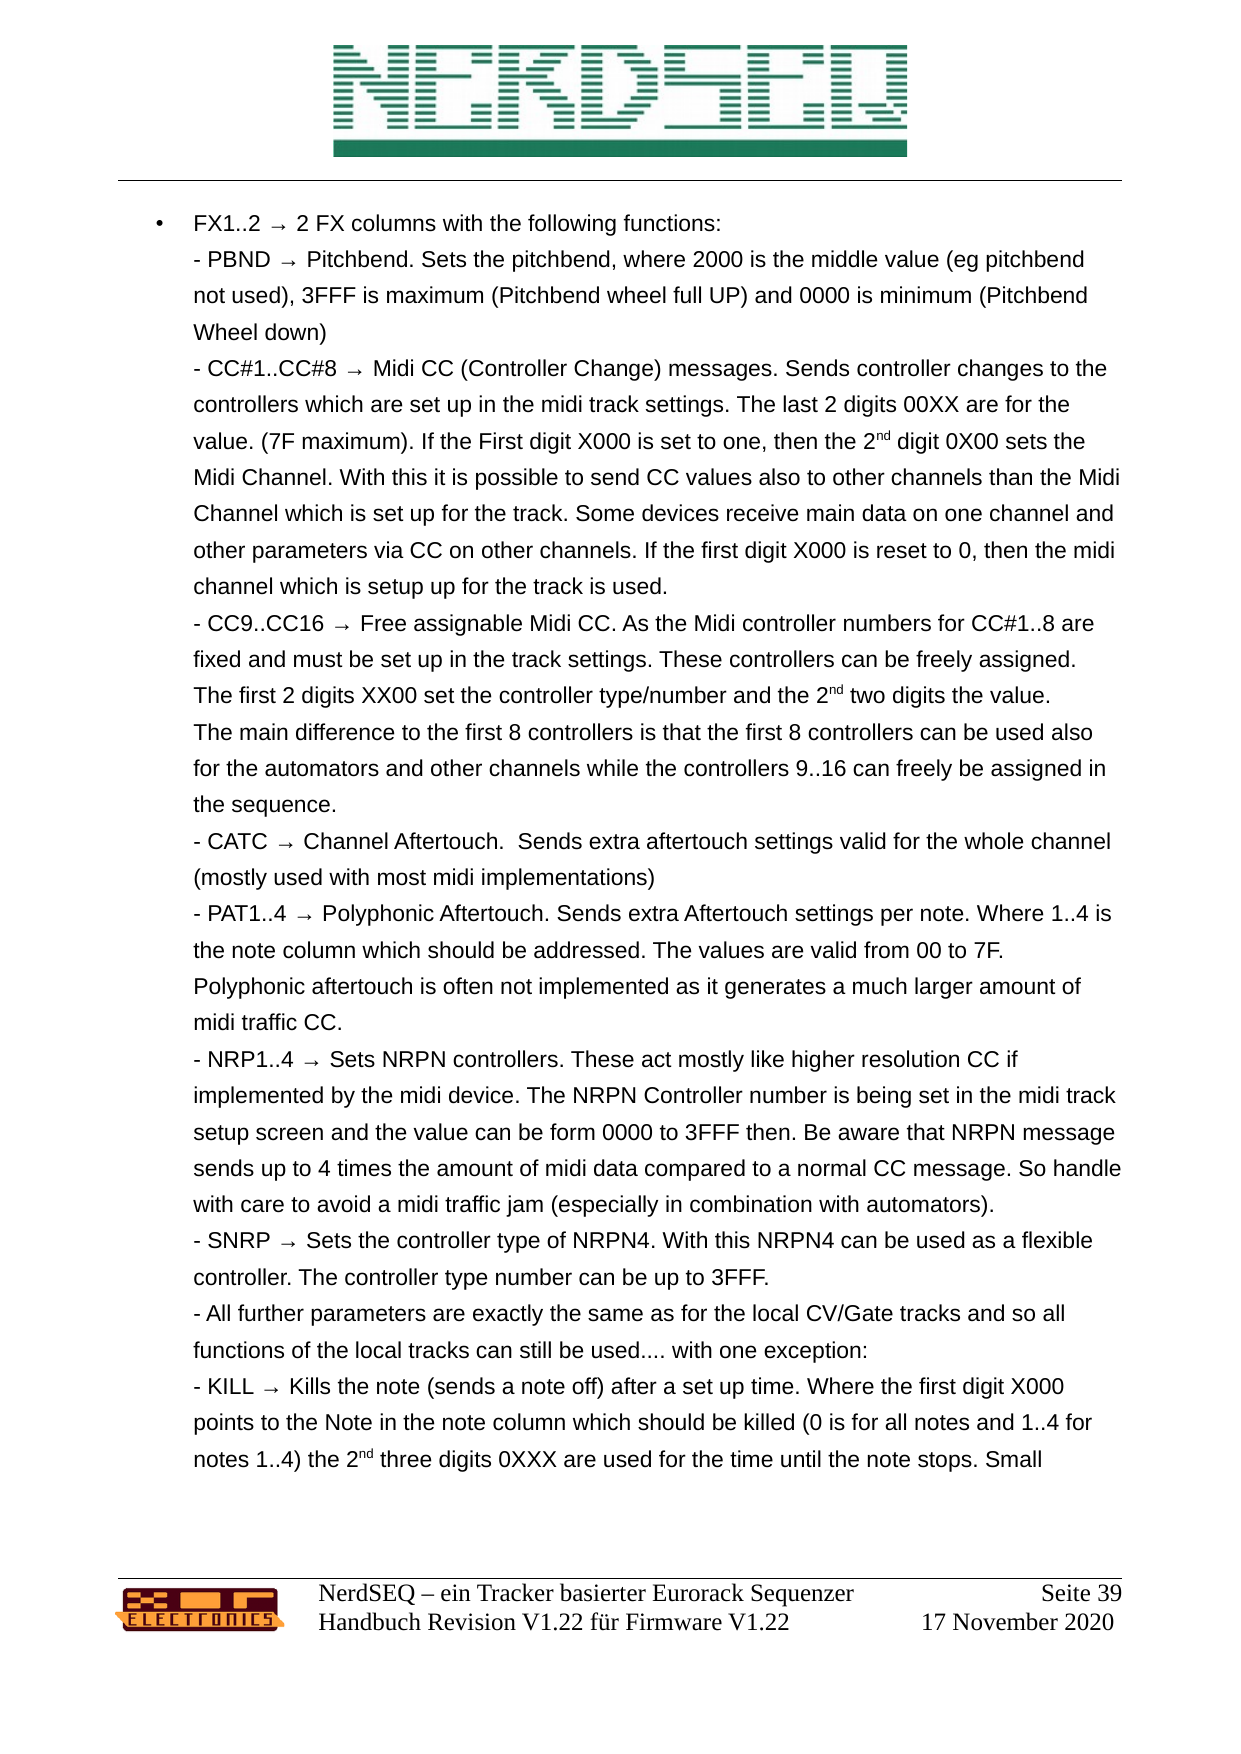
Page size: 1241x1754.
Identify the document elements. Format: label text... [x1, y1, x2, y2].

list - CC#1..CC#8 → Midi CC (Controller Change) messages. Sends controller changes to the controllers which are set up in the midi track settings. The last 2 digits 00XX are for the value. (7F maximum). If the First digit X000 is set to one, then the 2nd digit 0X00 sets the Midi Channel. With this it is possible to send CC values also to other channels than the Midi Channel which is set up for the track. Some devices receive main data on one channel and other parameters via CC on other channels. If the first digit X000 is reset to 0, then the midi channel which is setup up for the track is used. [156, 355, 1122, 599]
list The main difference to the first 8 controllers is that the first 8 controllers can be used also for the automators and other channels while the controllers 9..16 can freely be assigned in the sequence. [156, 718, 1122, 818]
list - CC9..CC16 → Free assignable Midi CC. As the Midi controller numbers for CC#1..8 are fixed and must be set up in the track settings. These controllers can be freely assigned. [156, 609, 1122, 672]
list - CATC → Channel Aftertouch. Sends extra aftertouch settings valid for the whole channel (mostly used with most midi implementations) [156, 828, 1122, 890]
list FX1..2 → 2 FX columns with the following functions: [156, 209, 1122, 236]
picture [115, 1584, 285, 1634]
list - KILL → Kills the note (sends a note off) after a set up time. Where the first digit X000 points to the Note in the note column which should be killed (0 is for all notes and 1..4 for notes 1..4) the 2nd three digits 0XXX are used for the time until the note stops. Small [156, 1373, 1122, 1472]
list - SNRP → Sets the controller type of NRPN4. With this NRPN4 can be used as a flexible controller. The controller type number can be up to 3FFF. [156, 1227, 1122, 1290]
picture [333, 45, 908, 157]
list - All further parameters are exactly the same as for the local CV/Gate tracks and so all functions of the local tracks can still be used.... with one exception: [156, 1300, 1122, 1363]
list The first 2 digits XX00 set the controller type/number and the 2nd two digits the value. [156, 682, 1122, 708]
list Polyphonic aftertouch is often not implemented as it generates a much larger amount of midi traffic CC. [156, 973, 1122, 1036]
list - NRP1..4 → Sets NRPN controllers. These act mostly like higher resolution CC if implemented by the midi device. The NRPN Controller number is being set in the midi track setup screen and the value can be form 0000 to 3FFF then. Be aware that NRPN message sends up to 4 times the amount of midi data compared to a normal CC message. So handle with care to avoid a midi traffic jam (especially in combination with automators). [156, 1046, 1122, 1217]
list - PAT1..4 → Polyphonic Aftertouch. Sends extra Aftertouch settings per note. Where 1..4 is the note column which should be addressed. The values are valid from 00 to 7F. [156, 900, 1122, 963]
list - PBND → Pitchbend. Sets the pitchbend, where 2000 is the middle value (eg pitchbend not used), 3FFF is maximum (Pitchbend wheel full UP) and 0000 is minimum (Pitchbend Wheel down) [156, 246, 1122, 345]
